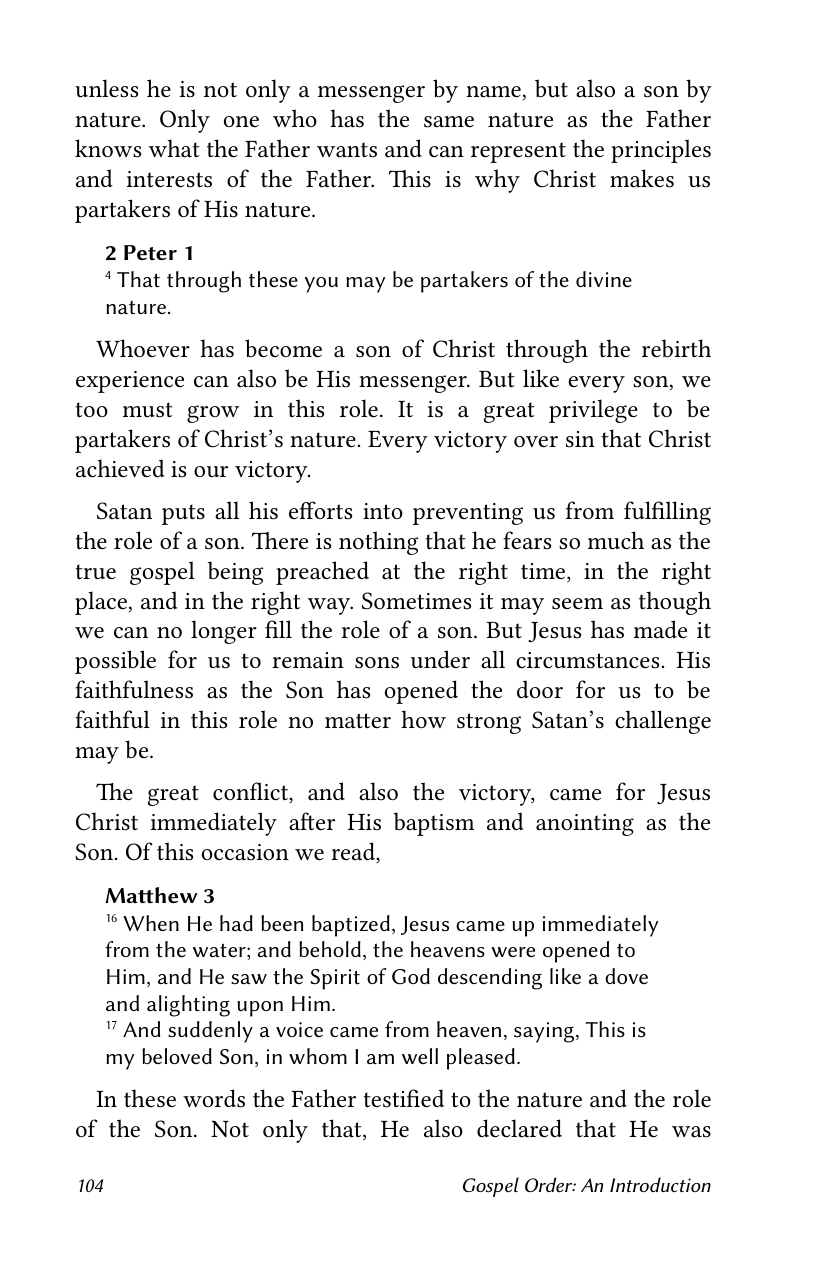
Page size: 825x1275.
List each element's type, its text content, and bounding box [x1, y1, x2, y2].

text Matthew 3 [105, 883, 712, 909]
text Satan puts all his efforts into preventing us from fulfilling the role of a son. There is nothing that he fears so much as the true gospel being preached at the right time, in the right place, and in the right way. Sometimes it may seem as though we can no longer fill the role of a son. But Jesus has made it possible for us to remain sons under all circumstances. His faithfulness as the Son has opened the door for us to be faithful in this role no matter how strong Satan’s challenge may be. [75, 497, 712, 765]
text The great conflict, and also the victory, came for Jesus Christ immediately after His baptism and anointing as the Son. Of this occasion we read, [75, 778, 712, 866]
text 4 That through these you may be partakers of the divine nature. [105, 267, 682, 320]
text In these words the Father testified to the nature and the role of the Son. Not only that, He also declared that He was [75, 1085, 712, 1144]
text 2 Peter 1 [105, 239, 712, 266]
text 17 And suddenly a voice came from heaven, saying, This is my beloved Son, in whom I am well pleased. [105, 1017, 682, 1070]
text Whoever has become a son of Christ through the rebirth experience can also be His messenger. But like every son, we too must grow in this role. It is a great privilege to be partakers of Christ’s nature. Every victory over sin that Christ achieved is our victory. [75, 335, 712, 483]
text 16 When He had been baptized, Jesus came up immediately from the water; and behold, the heavens were opened to Him, and He saw the Spirit of God descending like a dove and alighting upon Him. [105, 910, 682, 1017]
text unless he is not only a messenger by name, but also a son by nature. Only one who has the same nature as the Father knows what the Father wants and can represent the principles and interests of the Father. This is why Christ makes us partakers of His nature. [75, 75, 712, 223]
